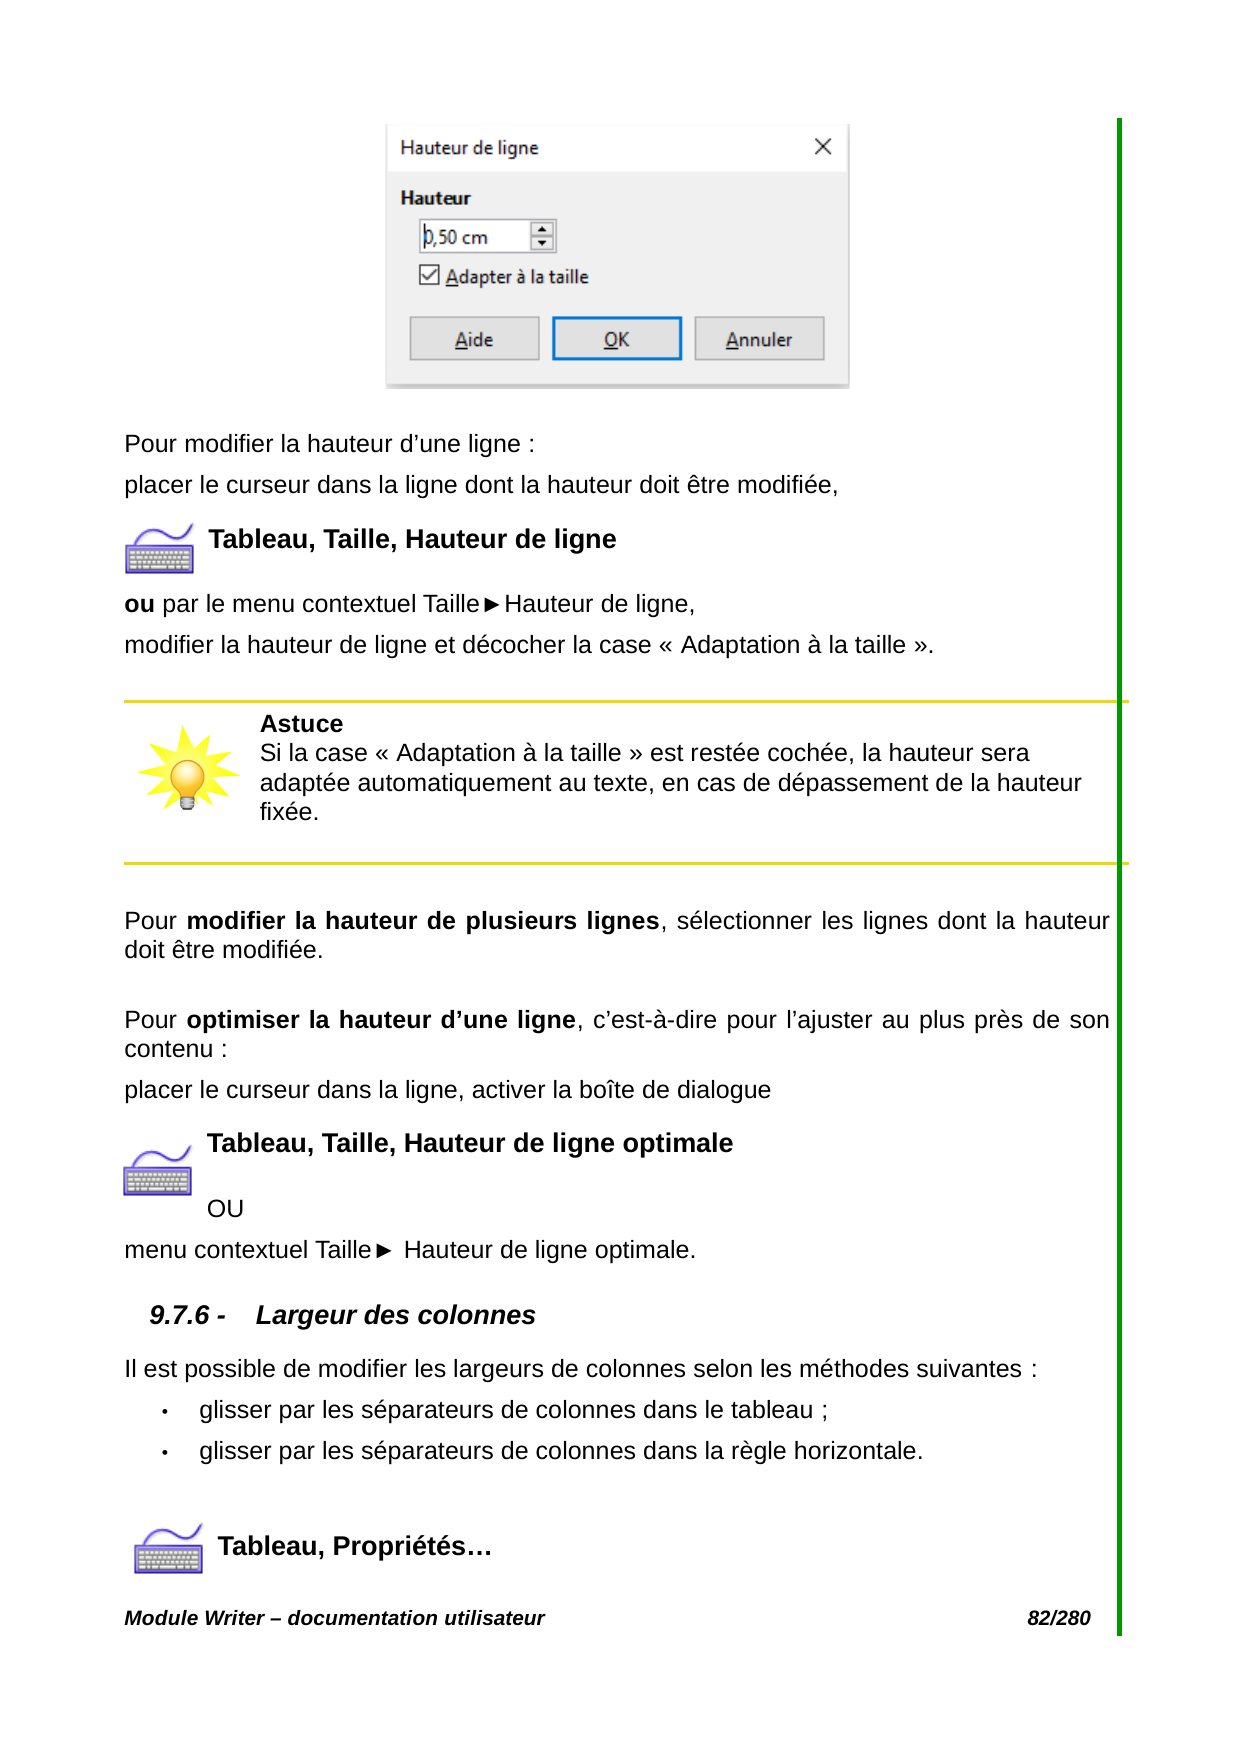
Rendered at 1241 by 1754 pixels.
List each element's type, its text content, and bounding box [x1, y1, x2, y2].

text OU [124, 1194, 1111, 1223]
text Il est possible de modifier les largeurs de colonnes selon les méthodes suivantes : [124, 1354, 1111, 1383]
text placer le curseur dans la ligne, activer la boîte de dialogue [124, 1074, 1111, 1103]
text Tableau, Taille, Hauteur de ligne optimale [124, 1127, 1111, 1158]
text menu contextuel Taille► Hauteur de ligne optimale. [124, 1234, 1111, 1263]
text placer le curseur dans la ligne dont la hauteur doit être modifiée, [124, 470, 1111, 499]
text Pour modifier la hauteur d’une ligne : [124, 429, 1111, 458]
picture [129, 708, 248, 827]
text ou par le menu contextuel Taille►Hauteur de ligne, [124, 589, 1111, 618]
text Pour optimiser la hauteur d’une ligne, c’est-à-dire pour l’ajuster au plus près de son contenu : [124, 1004, 1111, 1063]
table_header [124, 703, 254, 708]
picture [121, 512, 197, 588]
text modifier la hauteur de ligne et décocher la case « Adaptation à la taille ». [124, 630, 1111, 659]
list glisser par les séparateurs de colonnes dans la règle horizontale. [162, 1436, 1111, 1465]
text Pour modifier la hauteur de plusieurs lignes, sélectionner les lignes dont la hauteur doit être modifiée. [124, 906, 1111, 964]
picture [130, 1512, 206, 1588]
text Tableau, Propriétés… [206, 1529, 1111, 1560]
table_header [124, 709, 254, 862]
text Tableau, Taille, Hauteur de ligne [197, 522, 1111, 553]
picture [385, 124, 850, 389]
picture [120, 1135, 195, 1210]
list glisser par les séparateurs de colonnes dans le tableau ; [162, 1395, 1111, 1424]
table_header Astuce Si la case « Adaptation à la taille » est restée cochée, la hauteur sera adaptée automatiquement au texte, en cas de dépassement de la hauteur fixée. [254, 703, 1117, 862]
subtitle Largeur des colonnes [149, 1299, 1111, 1330]
